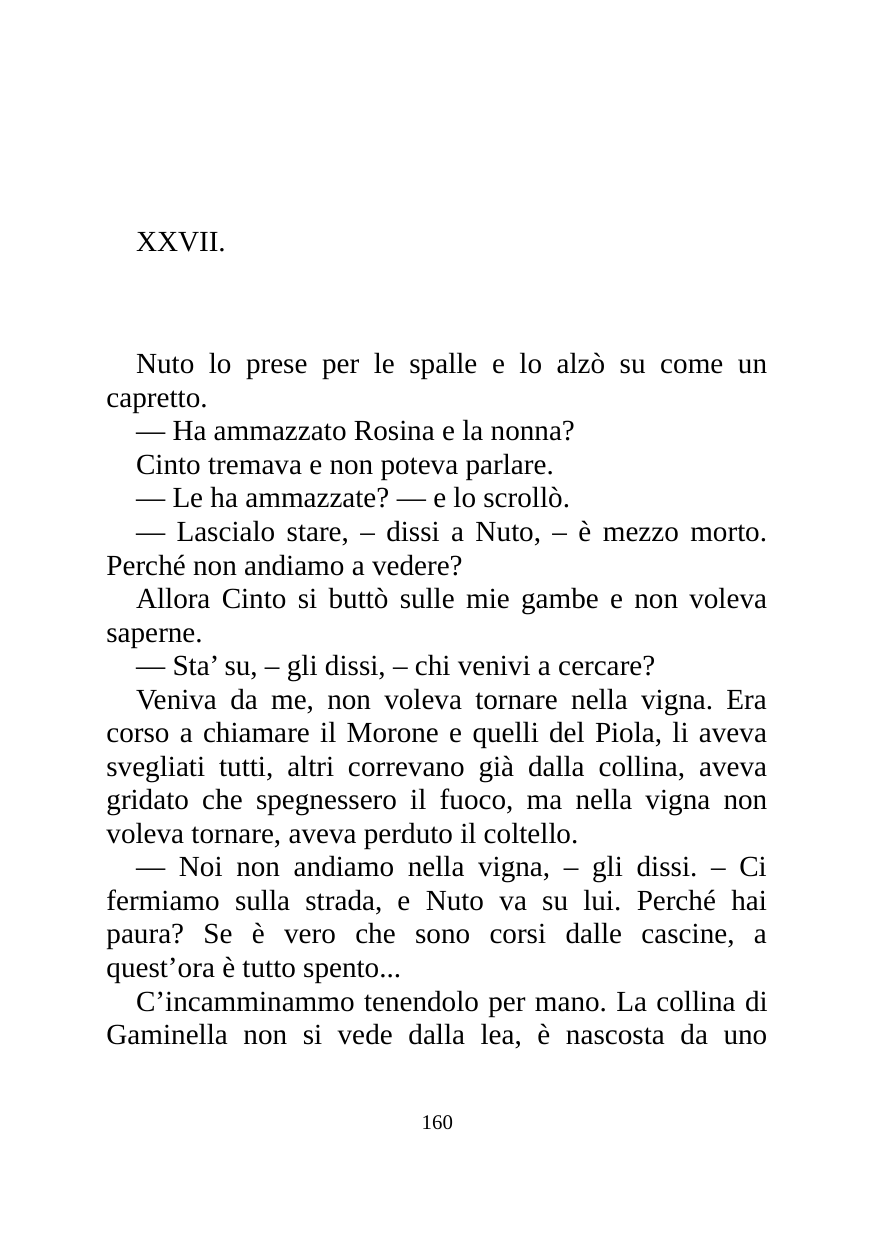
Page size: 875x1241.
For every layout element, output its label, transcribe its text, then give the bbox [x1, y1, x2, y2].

text — Sta’ su, – gli dissi, – chi venivi a cercare? [106, 648, 768, 682]
text — Lascialo stare, – dissi a Nuto, – è mezzo morto. Perché non andiamo a vedere? [106, 514, 768, 581]
text — Le ha ammazzate? — e lo scrollò. [106, 481, 768, 514]
text Cinto tremava e non poteva parlare. [106, 447, 768, 481]
text Allora Cinto si buttò sulle mie gambe e non voleva saperne. [106, 581, 768, 648]
text — Ha ammazzato Rosina e la nonna? [106, 413, 768, 447]
subtitle XXVII. [106, 224, 768, 258]
text Veniva da me, non voleva tornare nella vigna. Era corso a chiamare il Morone e quelli del Piola, li aveva svegliati tutti, altri correvano già dalla collina, aveva gridato che spegnessero il fuoco, ma nella vigna non voleva tornare, aveva perduto il coltello. [106, 682, 768, 849]
text C’incamminammo tenendolo per mano. La collina di Gaminella non si vede dalla lea, è nascosta da uno [106, 984, 768, 1051]
text — Noi non andiamo nella vigna, – gli dissi. – Ci fermiamo sulla strada, e Nuto va su lui. Perché hai paura? Se è vero che sono corsi dalle cascine, a quest’ora è tutto spento... [106, 849, 768, 984]
text Nuto lo prese per le spalle e lo alzò su come un capretto. [106, 346, 768, 413]
